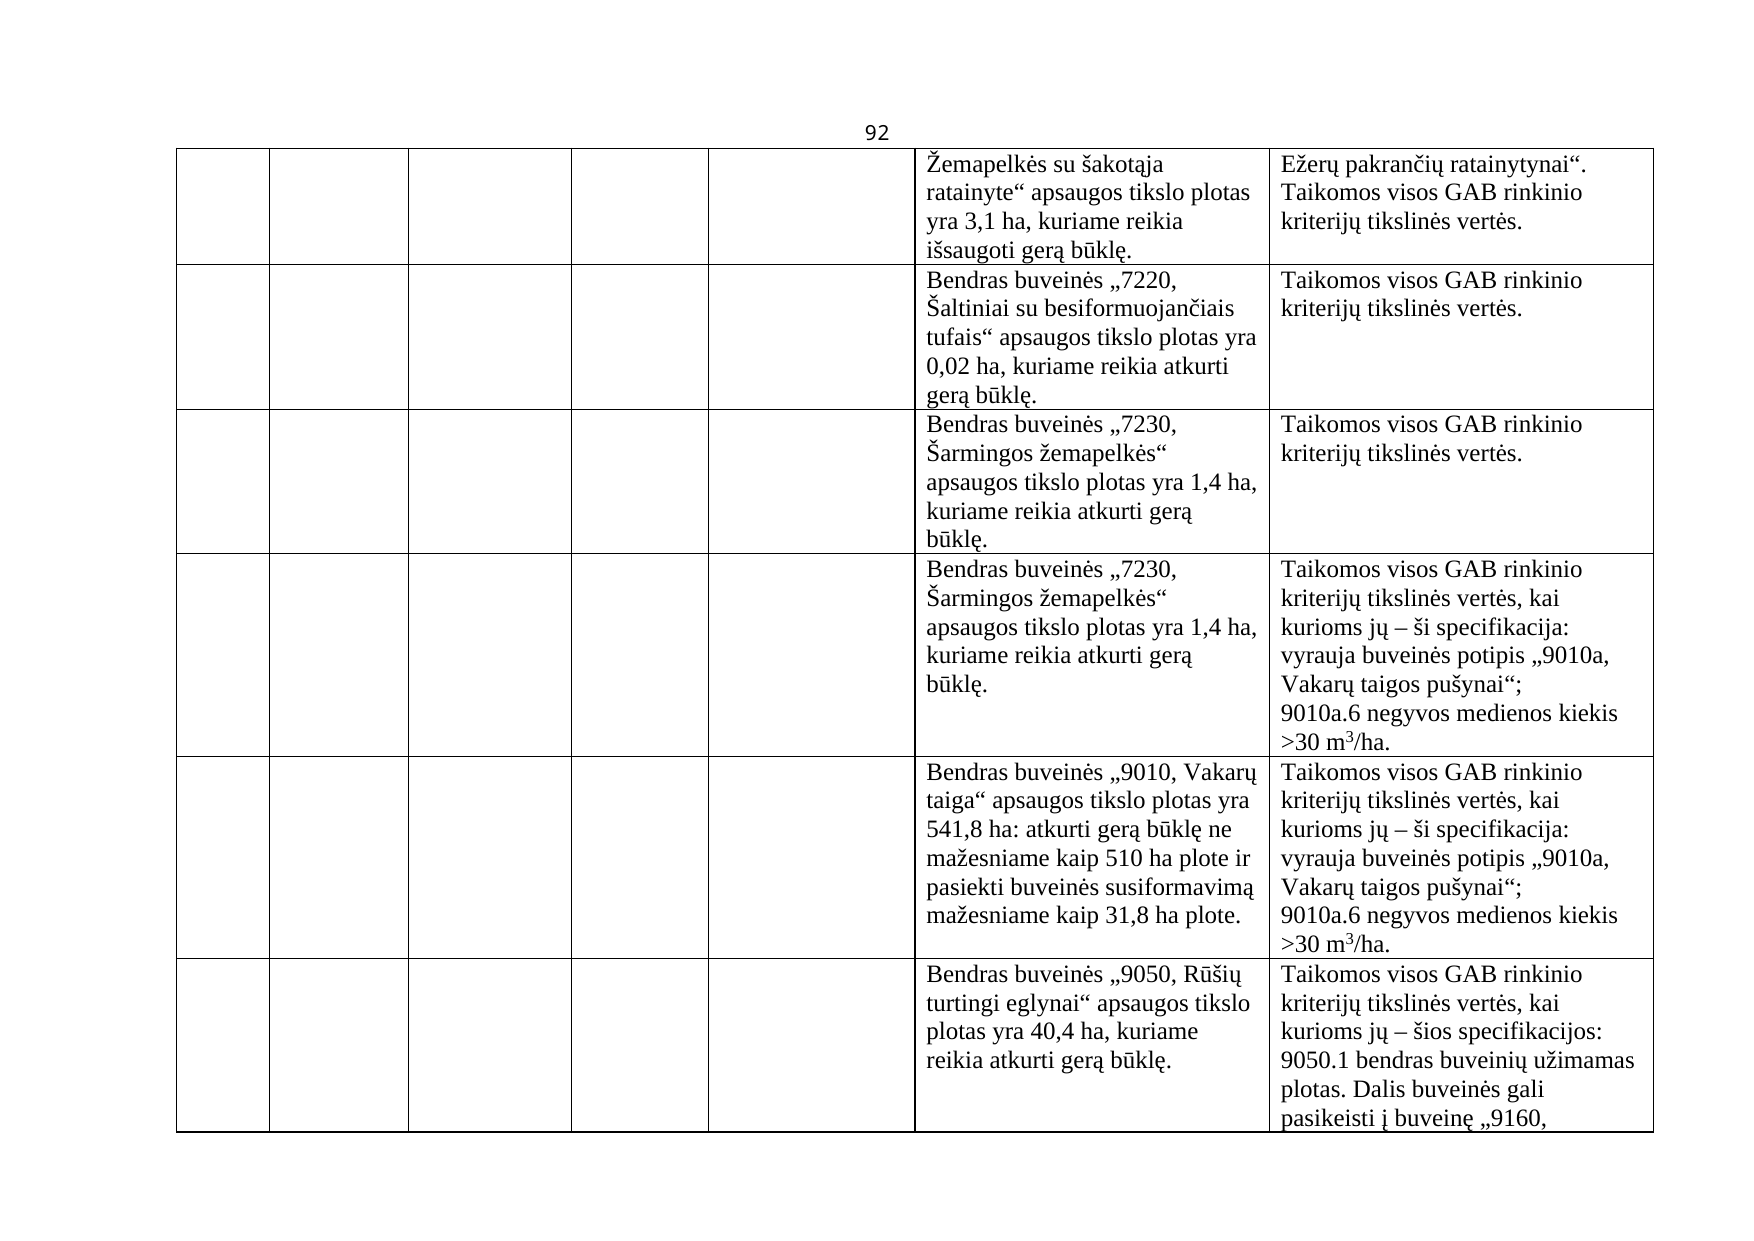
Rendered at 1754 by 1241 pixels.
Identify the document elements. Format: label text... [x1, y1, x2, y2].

table_cell [177, 410, 269, 553]
table_cell [409, 149, 571, 264]
table_cell [409, 410, 571, 553]
table_cell [709, 149, 914, 264]
table_cell [177, 149, 269, 264]
table_cell [177, 554, 269, 756]
table_cell [270, 265, 408, 408]
table_cell Taikomos visos GAB rinkinio kriterijų tikslinės vertės, kai kurioms jų – ši specifikacija: vyrauja buveinės potipis „9010a, Vakarų taigos pušynai“; 9010a.6 negyvos medienos kiekis >30 m3/ha. [1270, 554, 1653, 756]
table_cell [409, 757, 571, 958]
table_cell Taikomos visos GAB rinkinio kriterijų tikslinės vertės, kai kurioms jų – ši specifikacija: vyrauja buveinės potipis „9010a, Vakarų taigos pušynai“; 9010a.6 negyvos medienos kiekis >30 m3/ha. [1270, 757, 1653, 958]
table_cell Bendras buveinės „7220, Šaltiniai su besiformuojančiais tufais“ apsaugos tikslo plotas yra 0,02 ha, kuriame reikia atkurti gerą būklę. [916, 265, 1269, 408]
table_cell [572, 265, 708, 408]
table_cell Taikomos visos GAB rinkinio kriterijų tikslinės vertės. [1270, 410, 1653, 553]
table_cell [709, 959, 914, 1131]
table_cell [709, 757, 914, 958]
table_cell [177, 757, 269, 958]
table_cell [709, 410, 914, 553]
table_cell Taikomos visos GAB rinkinio kriterijų tikslinės vertės. [1270, 265, 1653, 408]
table_cell Bendras buveinės „9010, Vakarų taiga“ apsaugos tikslo plotas yra 541,8 ha: atkurti gerą būklę ne mažesniame kaip 510 ha plote ir pasiekti buveinės susiformavimą mažesniame kaip 31,8 ha plote. [916, 757, 1269, 958]
table_cell [270, 757, 408, 958]
table_cell [177, 265, 269, 408]
table_cell [709, 265, 914, 408]
table_cell Bendras buveinės „7230, Šarmingos žemapelkės“ apsaugos tikslo plotas yra 1,4 ha, kuriame reikia atkurti gerą būklę. [916, 410, 1269, 553]
table_cell [270, 959, 408, 1131]
table_cell Bendras buveinės „9050, Rūšių turtingi eglynai“ apsaugos tikslo plotas yra 40,4 ha, kuriame reikia atkurti gerą būklę. [916, 959, 1269, 1131]
table_cell [270, 410, 408, 553]
table_cell [572, 410, 708, 553]
table_cell Ežerų pakrančių ratainytynai“. Taikomos visos GAB rinkinio kriterijų tikslinės vertės. [1270, 149, 1653, 264]
table_cell Bendras buveinės „7230, Šarmingos žemapelkės“ apsaugos tikslo plotas yra 1,4 ha, kuriame reikia atkurti gerą būklę. [916, 554, 1269, 756]
table_cell [709, 554, 914, 756]
table_cell [572, 757, 708, 958]
table_cell [177, 959, 269, 1131]
table_cell [409, 959, 571, 1131]
table_cell [409, 554, 571, 756]
table_cell [270, 554, 408, 756]
table_cell Žemapelkės su šakotąja ratainyte“ apsaugos tikslo plotas yra 3,1 ha, kuriame reikia išsaugoti gerą būklę. [916, 149, 1269, 264]
table_cell Taikomos visos GAB rinkinio kriterijų tikslinės vertės, kai kurioms jų – šios specifikacijos: 9050.1 bendras buveinių užimamas plotas. Dalis buveinės gali pasikeisti į buveinę „9160, [1270, 959, 1653, 1131]
table_cell [572, 149, 708, 264]
table_cell [572, 959, 708, 1131]
table_cell [270, 149, 408, 264]
table_cell [572, 554, 708, 756]
table_cell [409, 265, 571, 408]
